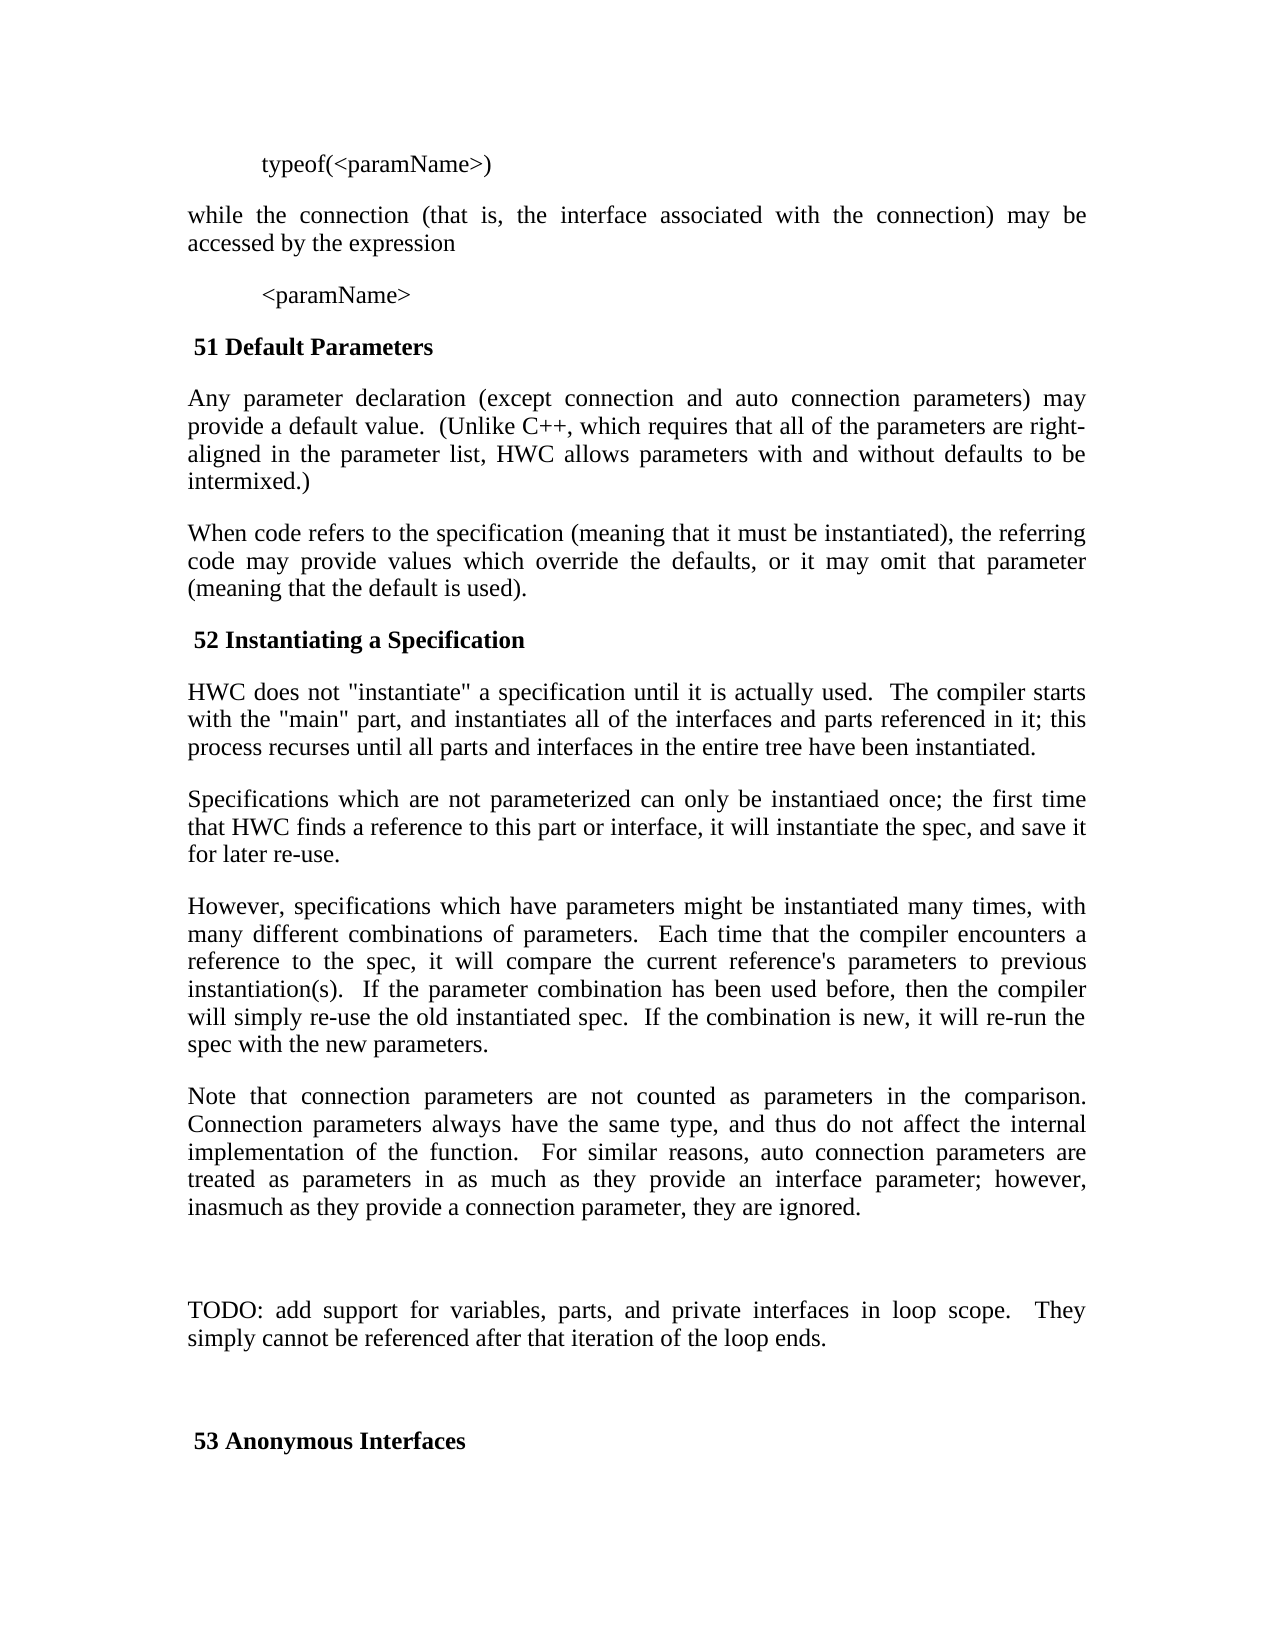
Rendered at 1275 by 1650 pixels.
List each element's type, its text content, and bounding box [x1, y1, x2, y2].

list Default Parameters [187, 333, 1087, 360]
text while the connection (that is, the interface associated with the connection) may be accessed by the expression [187, 202, 1087, 257]
text However, specifications which have parameters might be instantiated many times, with many different combinations of parameters. Each time that the compiler encounters a reference to the spec, it will compare the current reference's parameters to previous instantiation(s). If the parameter combination has been used before, then the compiler will simply re-use the old instantiated spec. If the combination is new, it will re-run the spec with the new parameters. [187, 892, 1087, 1058]
list Instantiating a Specification [187, 626, 1087, 654]
text typeof(<paramName>) [187, 150, 1087, 178]
list Anonymous Interfaces [187, 1427, 1087, 1455]
text Specifications which are not parameterized can only be instantiaed once; the first time that HWC finds a reference to this part or interface, it will instantiate the spec, and save it for later re-use. [187, 785, 1087, 868]
text <paramName> [187, 281, 1087, 309]
text Any parameter declaration (except connection and auto connection parameters) may provide a default value. (Unlike C++, which requires that all of the parameters are right-aligned in the parameter list, HWC allows parameters with and without defaults to be intermixed.) [187, 384, 1087, 495]
text When code refers to the specification (meaning that it must be instantiated), the referring code may provide values which override the defaults, or it may omit that parameter (meaning that the default is used). [187, 519, 1087, 602]
text TODO: add support for variables, parts, and private interfaces in loop scope. They simply cannot be referenced after that iteration of the loop ends. [187, 1296, 1087, 1352]
text HWC does not "instantiate" a specification until it is actually used. The compiler starts with the "main" part, and instantiates all of the interfaces and parts referenced in it; this process recurses until all parts and interfaces in the entire tree have been instantiated. [187, 678, 1087, 761]
text Note that connection parameters are not counted as parameters in the comparison. Connection parameters always have the same type, and thus do not affect the internal implementation of the function. For similar reasons, auto connection parameters are treated as parameters in as much as they provide an interface parameter; however, inasmuch as they provide a connection parameter, they are ignored. [187, 1082, 1087, 1221]
